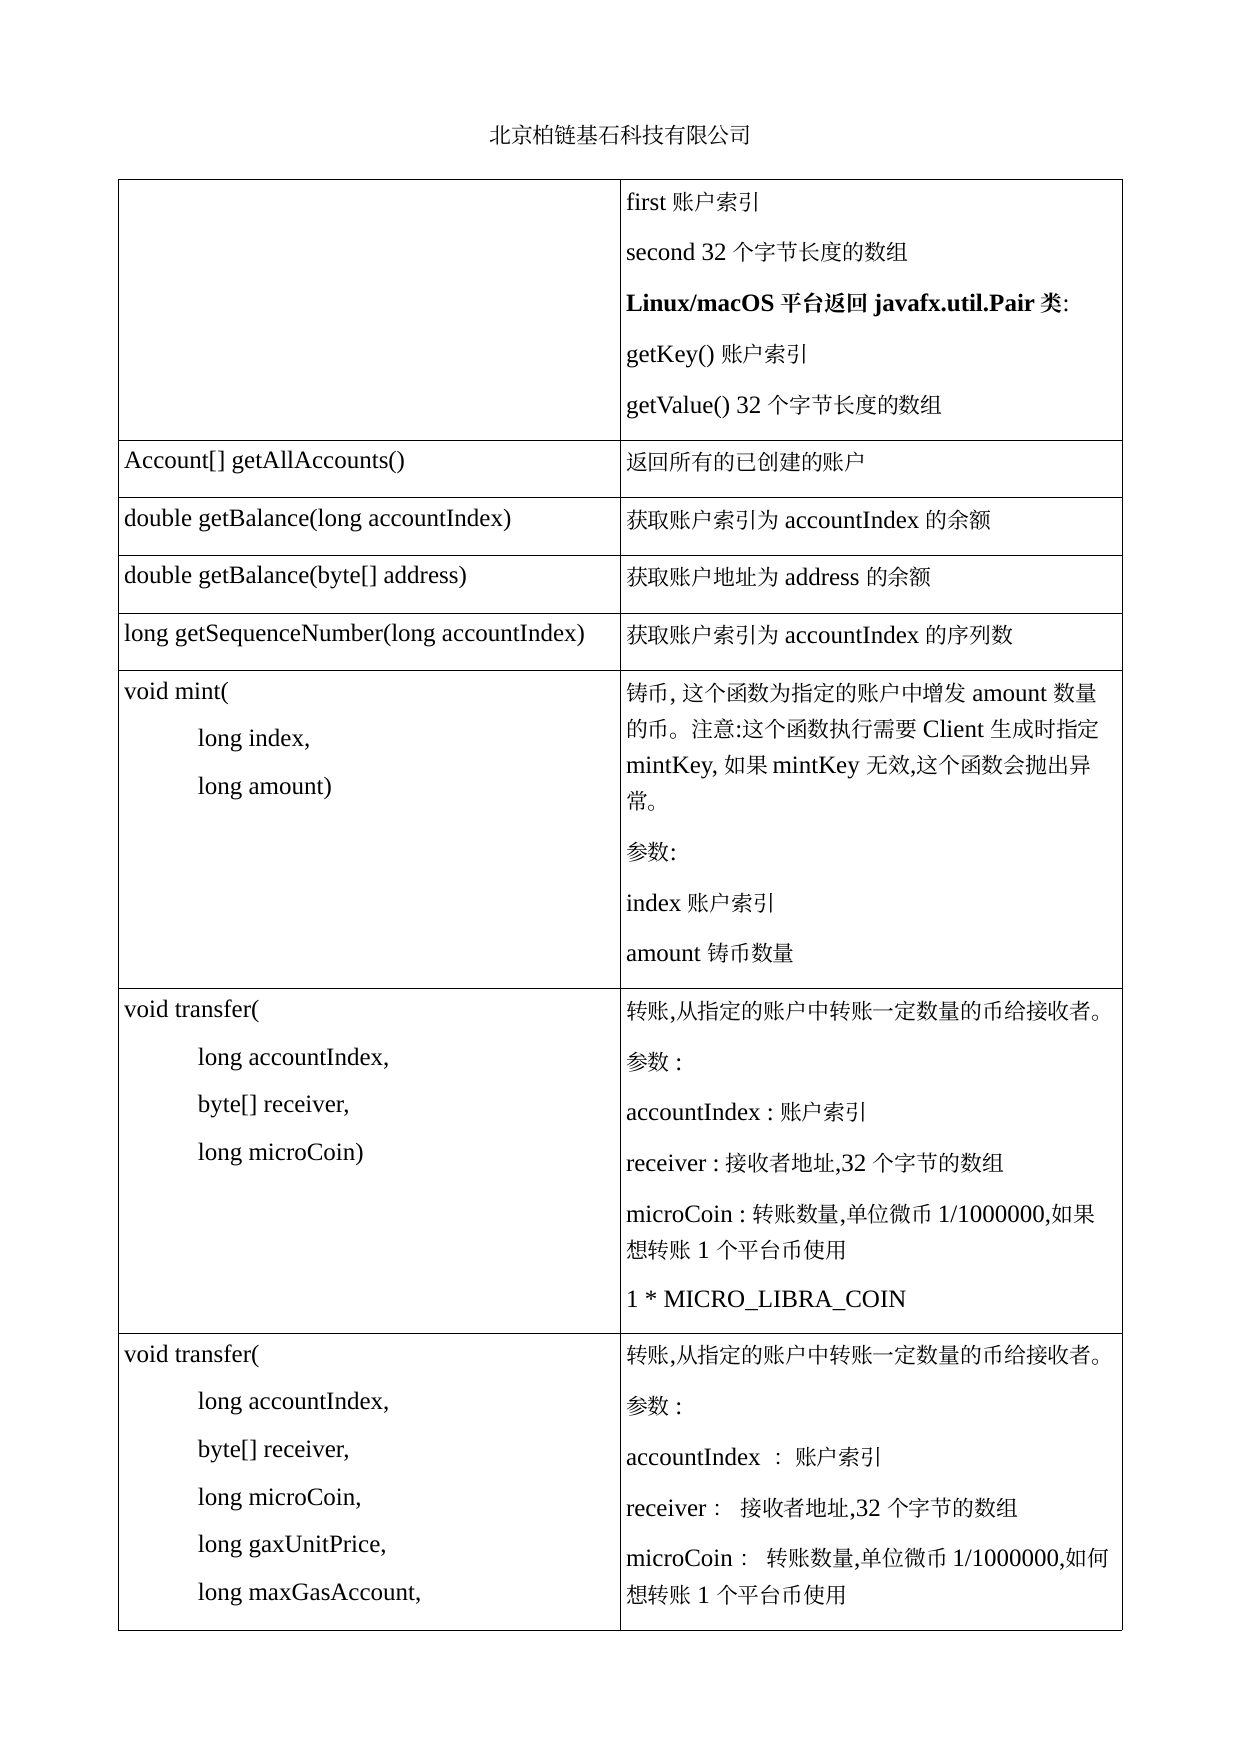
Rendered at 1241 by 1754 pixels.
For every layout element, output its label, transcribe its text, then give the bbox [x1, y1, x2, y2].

table_cell 铸币, 这个函数为指定的账户中增发 amount 数量的币。注意:这个函数执行需要 Client 生成时指定 mintKey, 如果mintKey 无效,这个函数会抛出异常。 参数: index 账户索引 amount 铸币数量 [621, 671, 1122, 988]
table_cell first 账户索引 second 32 个字节长度的数组 Linux/macOS 平台返回 javafx.util.Pair 类: getKey() 账户索引 getValue() 32 个字节长度的数组 [621, 180, 1122, 439]
table_cell 获取账户索引为 accountIndex 的余额 [621, 498, 1122, 555]
table_cell [119, 180, 620, 439]
table_cell Account[] getAllAccounts() [119, 441, 620, 497]
table_cell double getBalance(byte[] address) [119, 556, 620, 612]
table_cell 转账,从指定的账户中转账一定数量的币给接收者。 参数 : accountIndex : 账户索引 receiver : 接收者地址,32 个字节的数组 microCoin : 转账数量,单位微币1/1000000,如果想转账 1 个平台币使用 1 * MICRO_LIBRA_COIN [621, 989, 1122, 1333]
table_cell 返回所有的已创建的账户 [621, 441, 1122, 497]
table_cell void transfer( long accountIndex, byte[] receiver, long microCoin) [119, 989, 620, 1333]
table_cell void mint( long index, long amount) [119, 671, 620, 988]
table_cell 获取账户地址为 address 的余额 [621, 556, 1122, 612]
table_cell long getSequenceNumber(long accountIndex) [119, 614, 620, 670]
table_cell double getBalance(long accountIndex) [119, 498, 620, 555]
table_cell 转账,从指定的账户中转账一定数量的币给接收者。 参数 : accountIndex ：账户索引 receiver ： 接收者地址,32 个字节的数组 microCoin ： 转账数量,单位微币1/1000000,如何想转账 1 个平台币使用 [621, 1334, 1122, 1629]
table_cell void transfer( long accountIndex, byte[] receiver, long microCoin, long gaxUnitPrice, long maxGasAccount, [119, 1334, 620, 1629]
table_cell 获取账户索引为 accountIndex 的序列数 [621, 614, 1122, 670]
